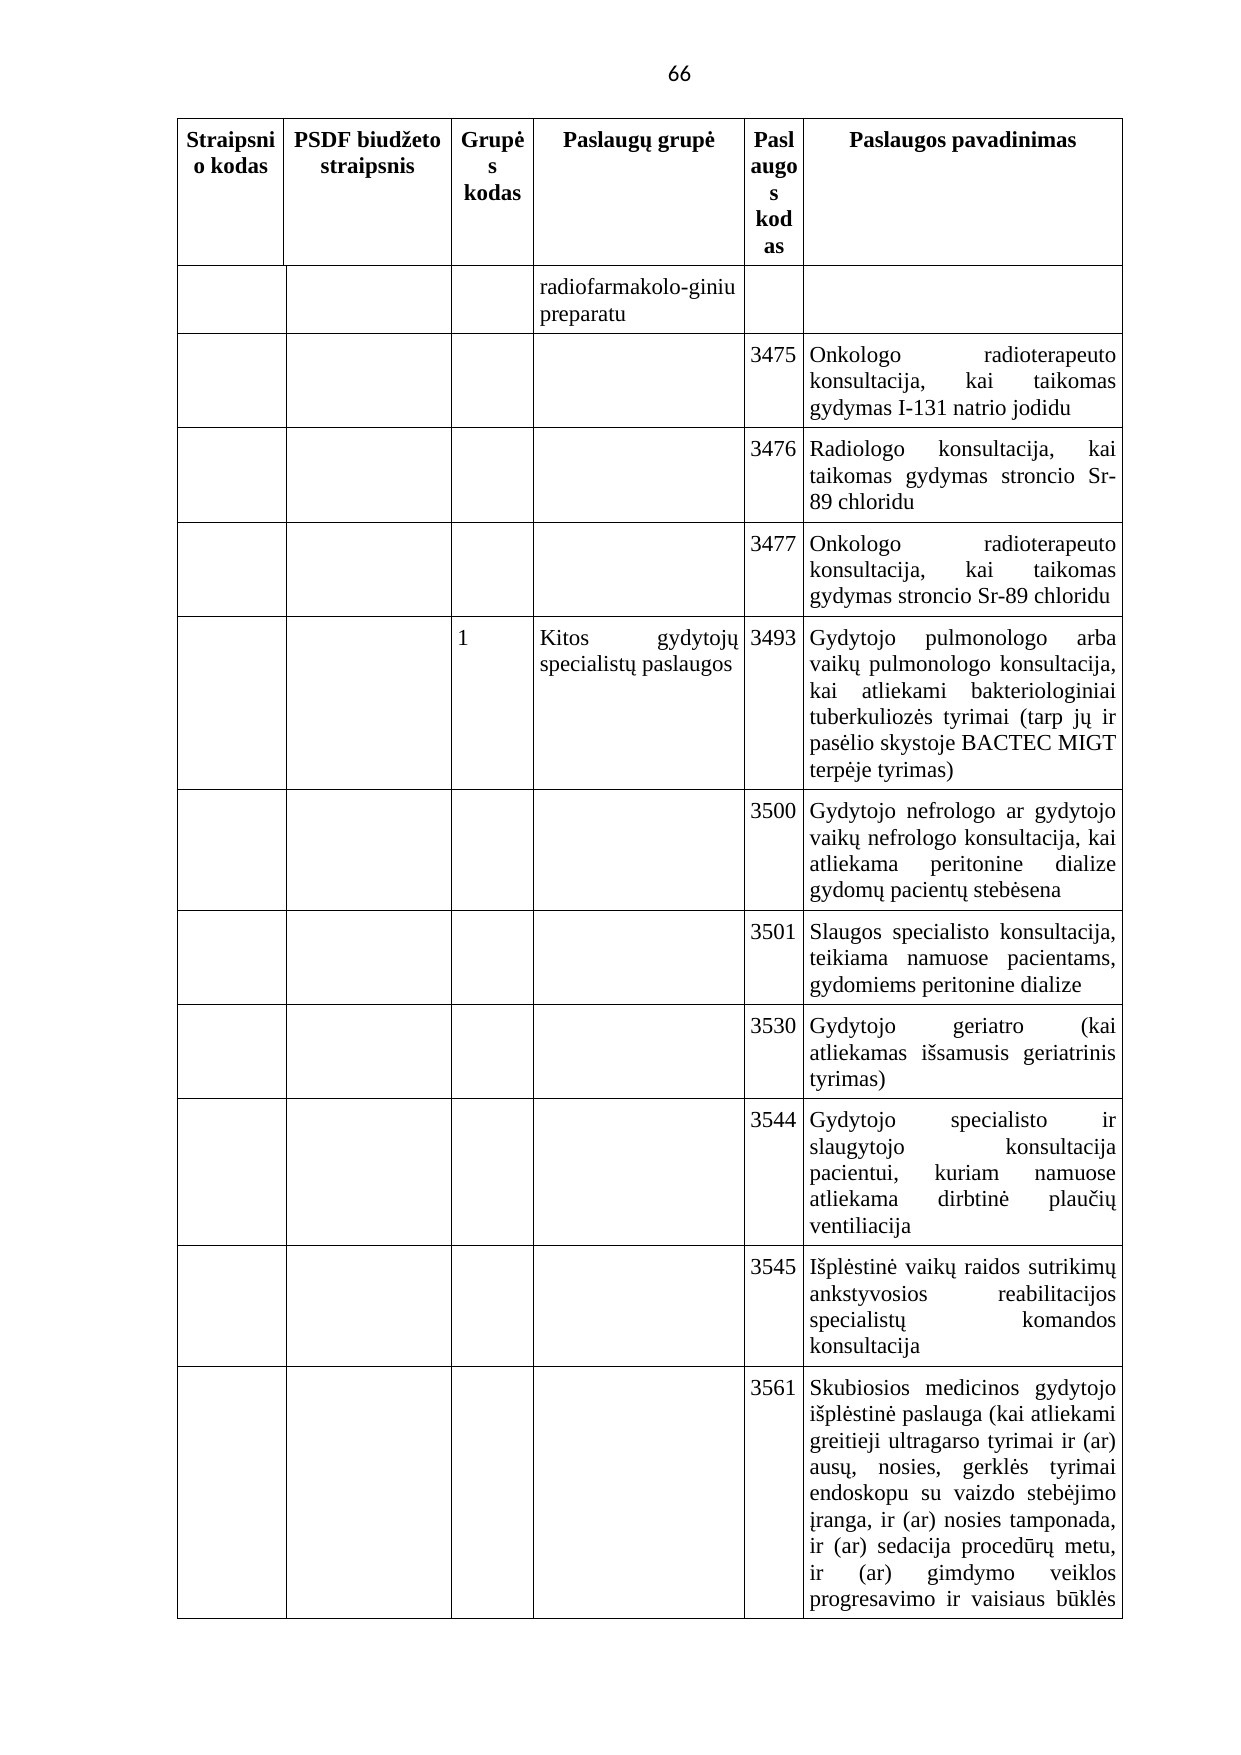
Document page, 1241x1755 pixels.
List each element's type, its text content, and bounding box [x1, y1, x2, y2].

table_cell [178, 1005, 286, 1098]
table_cell [745, 266, 803, 333]
table_header Straipsnio kodas [178, 119, 283, 265]
table_cell 3501 [745, 911, 803, 1004]
table_cell 1 [452, 617, 533, 789]
table_cell [178, 911, 286, 1004]
table_cell [452, 266, 533, 333]
table_cell Skubiosios medicinos gydytojo išplėstinė paslauga (kai atliekami greitieji ultragarso tyrimai ir (ar) ausų, nosies, gerklės tyrimai endoskopu su vaizdo stebėjimo įranga, ir (ar) nosies tamponada, ir (ar) sedacija procedūrų metu, ir (ar) gimdymo veiklos progresavimo ir vaisiaus būklės [804, 1367, 1122, 1618]
table_cell [452, 1005, 533, 1098]
table_cell [287, 790, 451, 910]
table_header Paslaugos kodas [745, 119, 803, 265]
table_cell [534, 523, 744, 616]
table_cell [287, 1367, 451, 1618]
table_cell [534, 1246, 744, 1366]
table_header PSDF biudžeto straipsnis [284, 119, 451, 265]
table_cell [804, 266, 1122, 333]
table_cell [178, 266, 286, 333]
table_header Paslaugų grupė [534, 119, 744, 265]
table_cell Gydytojo pulmonologo arba vaikų pulmonologo konsultacija, kai atliekami bakteriologiniai tuberkuliozės tyrimai (tarp jų ir pasėlio skystoje BACTEC MIGT terpėje tyrimas) [804, 617, 1122, 789]
table_cell [452, 1246, 533, 1366]
table_cell Slaugos specialisto konsultacija, teikiama namuose pacientams, gydomiems peritonine dialize [804, 911, 1122, 1004]
table_cell [287, 1099, 451, 1245]
table_cell [452, 1099, 533, 1245]
table_cell Radiologo konsultacija, kai taikomas gydymas stroncio Sr-89 chloridu [804, 428, 1122, 522]
table_cell [178, 790, 286, 910]
table_cell [452, 334, 533, 427]
table_cell [287, 1005, 451, 1098]
table_cell [287, 266, 451, 333]
table_cell Gydytojo geriatro (kai atliekamas išsamusis geriatrinis tyrimas) [804, 1005, 1122, 1098]
table_cell [178, 334, 286, 427]
table_cell 3476 [745, 428, 803, 522]
table_cell 3493 [745, 617, 803, 789]
table_cell [534, 334, 744, 427]
table_cell [534, 911, 744, 1004]
table_cell [178, 428, 286, 522]
table_cell Gydytojo specialisto ir slaugytojo konsultacija pacientui, kuriam namuose atliekama dirbtinė plaučių ventiliacija [804, 1099, 1122, 1245]
table_cell Onkologo radioterapeuto konsultacija, kai taikomas gydymas stroncio Sr-89 chloridu [804, 523, 1122, 616]
table_cell [178, 617, 286, 789]
table_cell 3530 [745, 1005, 803, 1098]
table_cell [534, 1367, 744, 1618]
table_cell [287, 523, 451, 616]
table_cell 3561 [745, 1367, 803, 1618]
table_cell Gydytojo nefrologo ar gydytojo vaikų nefrologo konsultacija, kai atliekama peritonine dialize gydomų pacientų stebėsena [804, 790, 1122, 910]
table_cell [452, 523, 533, 616]
table_cell [452, 911, 533, 1004]
table_cell [287, 334, 451, 427]
table_cell 3475 [745, 334, 803, 427]
table_cell [178, 523, 286, 616]
table_cell Kitos gydytojų specialistų paslaugos [534, 617, 744, 789]
table_cell [287, 617, 451, 789]
table_cell 3545 [745, 1246, 803, 1366]
table_header Paslaugos pavadinimas [804, 119, 1122, 265]
table_cell Išplėstinė vaikų raidos sutrikimų ankstyvosios reabilitacijos specialistų komandos konsultacija [804, 1246, 1122, 1366]
table_cell [287, 911, 451, 1004]
table_cell [452, 1367, 533, 1618]
table_cell 3477 [745, 523, 803, 616]
table_cell radiofarmakolo-giniu preparatu [534, 266, 744, 333]
table_cell [287, 1246, 451, 1366]
table_cell [534, 428, 744, 522]
table_cell [534, 1005, 744, 1098]
table_cell 3544 [745, 1099, 803, 1245]
table_cell [178, 1367, 286, 1618]
table_cell [452, 428, 533, 522]
table_cell [534, 1099, 744, 1245]
table_cell [452, 790, 533, 910]
table_cell [178, 1246, 286, 1366]
table_cell 3500 [745, 790, 803, 910]
table_cell [178, 1099, 286, 1245]
table_header Grupės kodas [452, 119, 533, 265]
table_cell Onkologo radioterapeuto konsultacija, kai taikomas gydymas I-131 natrio jodidu [804, 334, 1122, 427]
table_cell [534, 790, 744, 910]
table_cell [287, 428, 451, 522]
